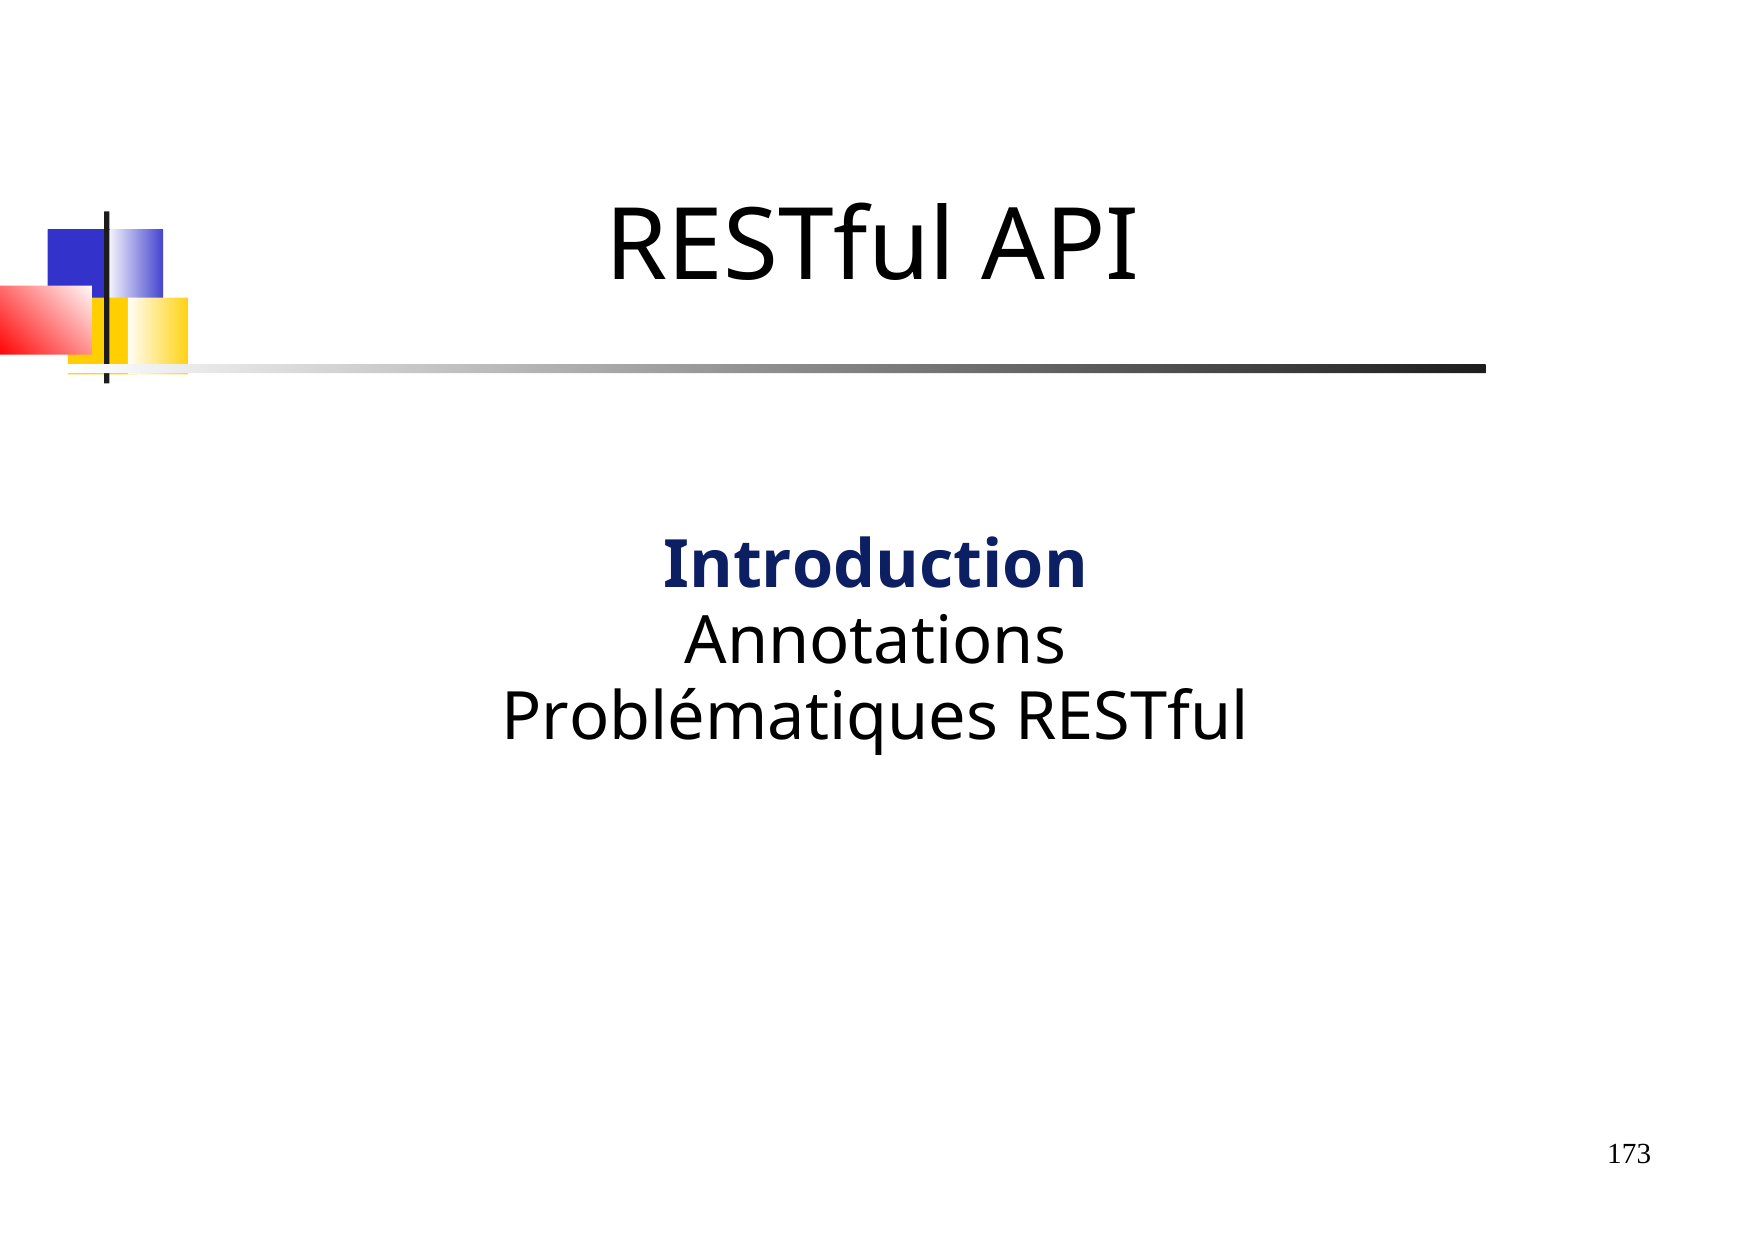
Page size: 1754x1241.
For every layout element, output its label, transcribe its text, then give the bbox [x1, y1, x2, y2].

title RESTful API [179, 139, 1567, 351]
subtitle Introduction Annotations Problématiques RESTful [179, 371, 1567, 1091]
